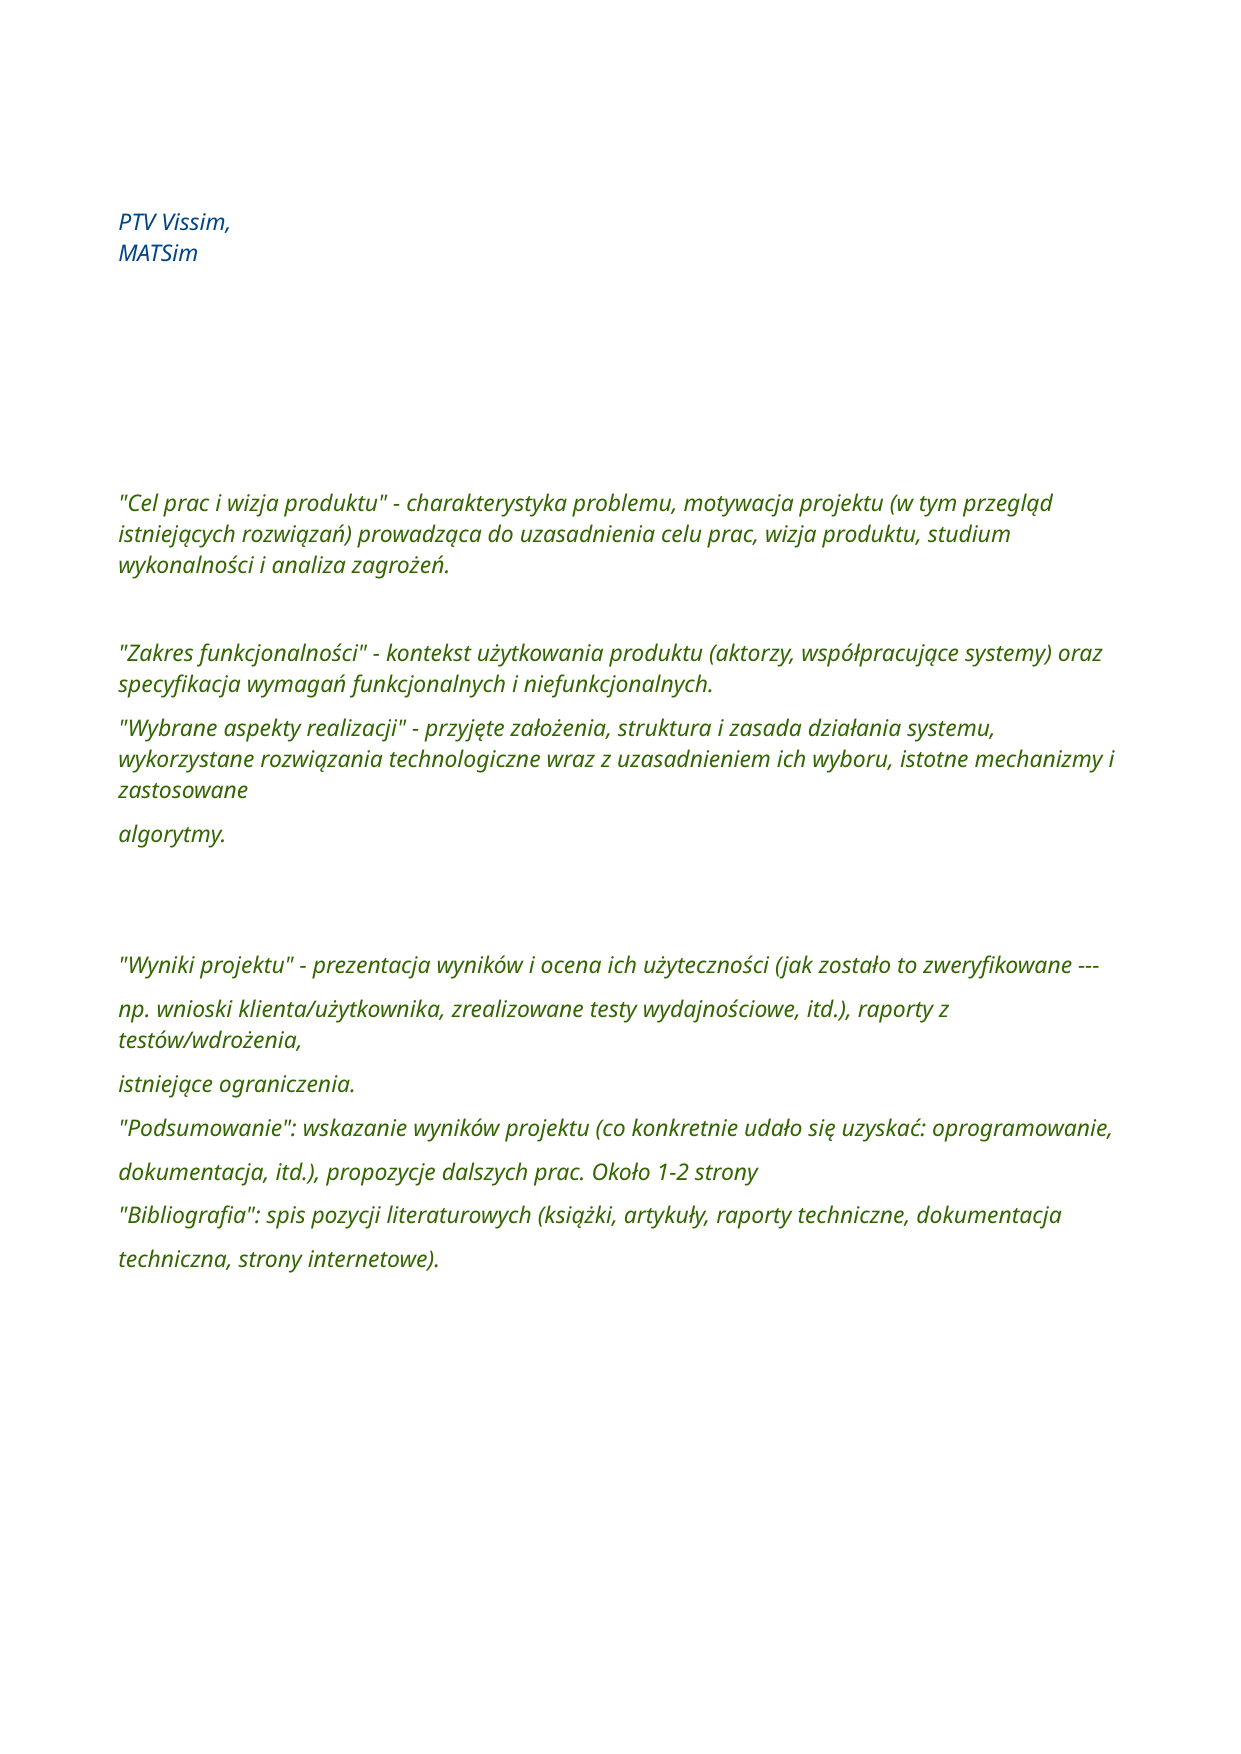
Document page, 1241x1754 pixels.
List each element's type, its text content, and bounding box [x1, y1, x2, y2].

text np. wnioski klienta/użytkownika, zrealizowane testy wydajnościowe, itd.), raporty z testów/wdrożenia, [118, 993, 1122, 1056]
text istniejące ograniczenia. [118, 1068, 1122, 1099]
text "Wybrane aspekty realizacji" - przyjęte założenia, struktura i zasada działania systemu, wykorzystane rozwiązania technologiczne wraz z uzasadnieniem ich wyboru, istotne mechanizmy i zastosowane [118, 712, 1122, 806]
text dokumentacja, itd.), propozycje dalszych prac. Około 1-2 strony [118, 1156, 1122, 1187]
text "Podsumowanie": wskazanie wyników projektu (co konkretnie udało się uzyskać: oprogramowanie, [118, 1112, 1122, 1143]
text MATSim [118, 237, 1122, 268]
text "Zakres funkcjonalności" - kontekst użytkowania produktu (aktorzy, współpracujące systemy) oraz specyfikacja wymagań funkcjonalnych i niefunkcjonalnych. [118, 637, 1122, 699]
text "Bibliografia": spis pozycji literaturowych (książki, artykuły, raporty techniczne, dokumentacja [118, 1199, 1122, 1231]
text techniczna, strony internetowe). [118, 1243, 1122, 1274]
text algorytmy. [118, 818, 1122, 849]
text PTV Vissim, [118, 206, 1122, 237]
text "Cel prac i wizja produktu" - charakterystyka problemu, motywacja projektu (w tym przegląd istniejących rozwiązań) prowadząca do uzasadnienia celu prac, wizja produktu, studium wykonalności i analiza zagrożeń. [118, 487, 1122, 581]
text "Wyniki projektu" - prezentacja wyników i ocena ich użyteczności (jak zostało to zweryfikowane --- [118, 949, 1122, 981]
